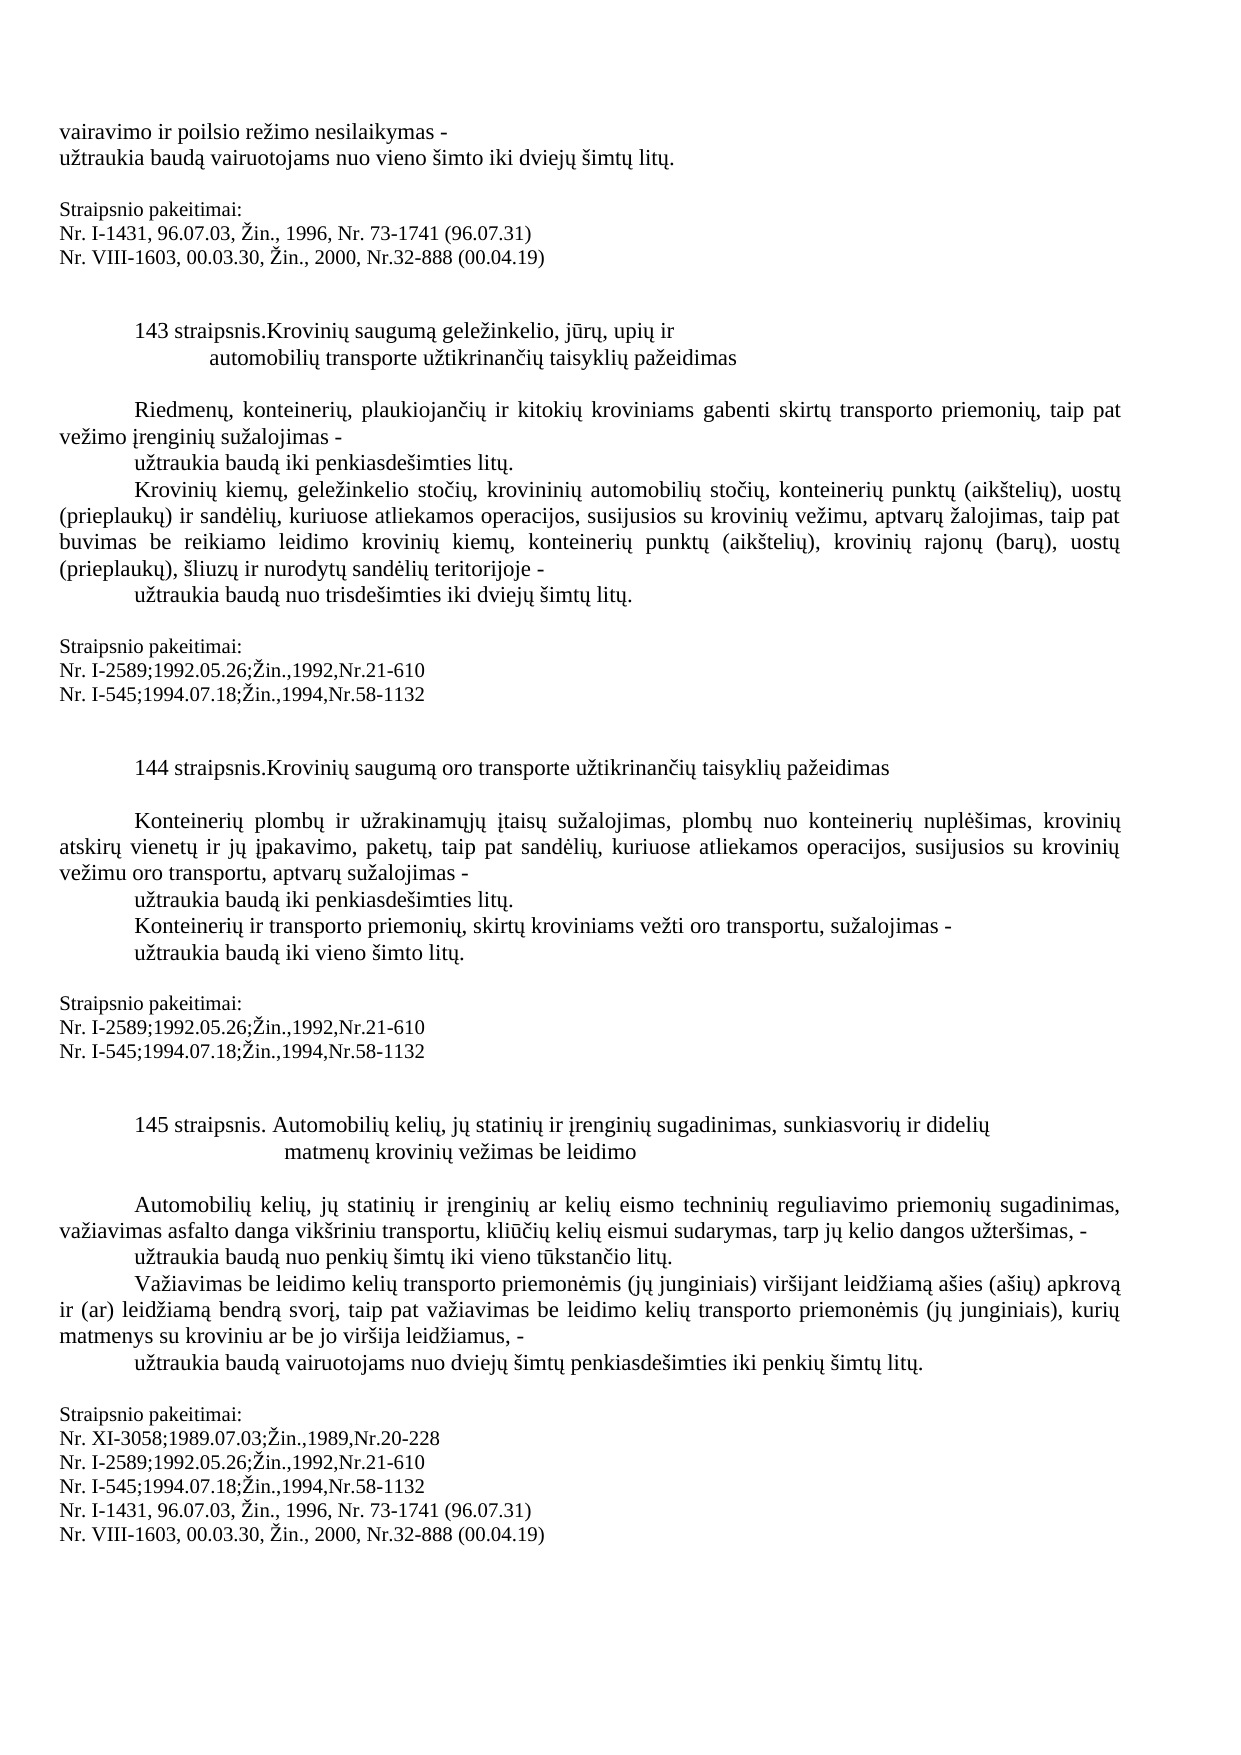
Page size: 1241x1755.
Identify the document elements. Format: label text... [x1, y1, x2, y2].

text Straipsnio pakeitimai: [59, 197, 1122, 221]
text Krovinių kiemų, geležinkelio stočių, krovininių automobilių stočių, konteinerių punktų (aikštelių), uostų (prieplaukų) ir sandėlių, kuriuose atliekamos operacijos, susijusios su krovinių vežimu, aptvarų žalojimas, taip pat buvimas be reikiamo leidimo krovinių kiemų, konteinerių punktų (aikštelių), krovinių rajonų (barų), uostų (prieplaukų), šliuzų ir nurodytų sandėlių teritorijoje - [59, 476, 1122, 581]
text Konteinerių ir transporto priemonių, skirtų kroviniams vežti oro transportu, sužalojimas - [59, 912, 1122, 938]
text 143 straipsnis.Krovinių saugumą geležinkelio, jūrų, upių ir [59, 317, 1122, 344]
text Nr. VIII-1603, 00.03.30, Žin., 2000, Nr.32-888 (00.04.19) [59, 1522, 1122, 1546]
text užtraukia baudą vairuotojams nuo vieno šimto iki dviejų šimtų litų. [59, 144, 1122, 171]
text užtraukia baudą vairuotojams nuo dviejų šimtų penkiasdešimties iki penkių šimtų litų. [59, 1349, 1122, 1375]
text Važiavimas be leidimo kelių transporto priemonėmis (jų junginiais) viršijant leidžiamą ašies (ašių) apkrovą ir (ar) leidžiamą bendrą svorį, taip pat važiavimas be leidimo kelių transporto priemonėmis (jų junginiais), kurių matmenys su kroviniu ar be jo viršija leidžiamus, - [59, 1270, 1122, 1349]
text matmenų krovinių vežimas be leidimo [284, 1138, 1122, 1164]
text Nr. I-2589;1992.05.26;Žin.,1992,Nr.21-610 [59, 658, 1122, 682]
text užtraukia baudą iki penkiasdešimties litų. [59, 886, 1122, 912]
text 144 straipsnis.Krovinių saugumą oro transporte užtikrinančių taisyklių pažeidimas [59, 754, 1122, 780]
text Nr. I-545;1994.07.18;Žin.,1994,Nr.58-1132 [59, 1474, 1122, 1498]
text užtraukia baudą iki penkiasdešimties litų. [59, 449, 1122, 476]
text Nr. I-1431, 96.07.03, Žin., 1996, Nr. 73-1741 (96.07.31) [59, 221, 1122, 245]
text Nr. VIII-1603, 00.03.30, Žin., 2000, Nr.32-888 (00.04.19) [59, 245, 1122, 269]
text 145 straipsnis. Automobilių kelių, jų statinių ir įrenginių sugadinimas, sunkiasvorių ir didelių [134, 1112, 1122, 1138]
text Konteinerių plombų ir užrakinamųjų įtaisų sužalojimas, plombų nuo konteinerių nuplėšimas, krovinių atskirų vienetų ir jų įpakavimo, paketų, taip pat sandėlių, kuriuose atliekamos operacijos, susijusios su krovinių vežimu oro transportu, aptvarų sužalojimas - [59, 807, 1122, 886]
text Straipsnio pakeitimai: [59, 1401, 1122, 1426]
text Nr. I-545;1994.07.18;Žin.,1994,Nr.58-1132 [59, 682, 1122, 706]
text vairavimo ir poilsio režimo nesilaikymas - [59, 118, 1122, 144]
text užtraukia baudą nuo trisdešimties iki dviejų šimtų litų. [59, 581, 1122, 607]
text Nr. I-545;1994.07.18;Žin.,1994,Nr.58-1132 [59, 1039, 1122, 1063]
text Riedmenų, konteinerių, plaukiojančių ir kitokių kroviniams gabenti skirtų transporto priemonių, taip pat vežimo įrenginių sužalojimas - [59, 397, 1122, 449]
text Automobilių kelių, jų statinių ir įrenginių ar kelių eismo techninių reguliavimo priemonių sugadinimas, važiavimas asfalto danga vikšriniu transportu, kliūčių kelių eismui sudarymas, tarp jų kelio dangos užteršimas, - [59, 1191, 1122, 1243]
text užtraukia baudą nuo penkių šimtų iki vieno tūkstančio litų. [59, 1243, 1122, 1270]
text Straipsnio pakeitimai: [59, 991, 1122, 1015]
text Nr. I-1431, 96.07.03, Žin., 1996, Nr. 73-1741 (96.07.31) [59, 1498, 1122, 1522]
text automobilių transporte užtikrinančių taisyklių pažeidimas [59, 344, 1122, 370]
text Straipsnio pakeitimai: [59, 634, 1122, 658]
text Nr. XI-3058;1989.07.03;Žin.,1989,Nr.20-228 [59, 1426, 1122, 1449]
text Nr. I-2589;1992.05.26;Žin.,1992,Nr.21-610 [59, 1015, 1122, 1039]
text Nr. I-2589;1992.05.26;Žin.,1992,Nr.21-610 [59, 1449, 1122, 1474]
text užtraukia baudą iki vieno šimto litų. [59, 938, 1122, 965]
